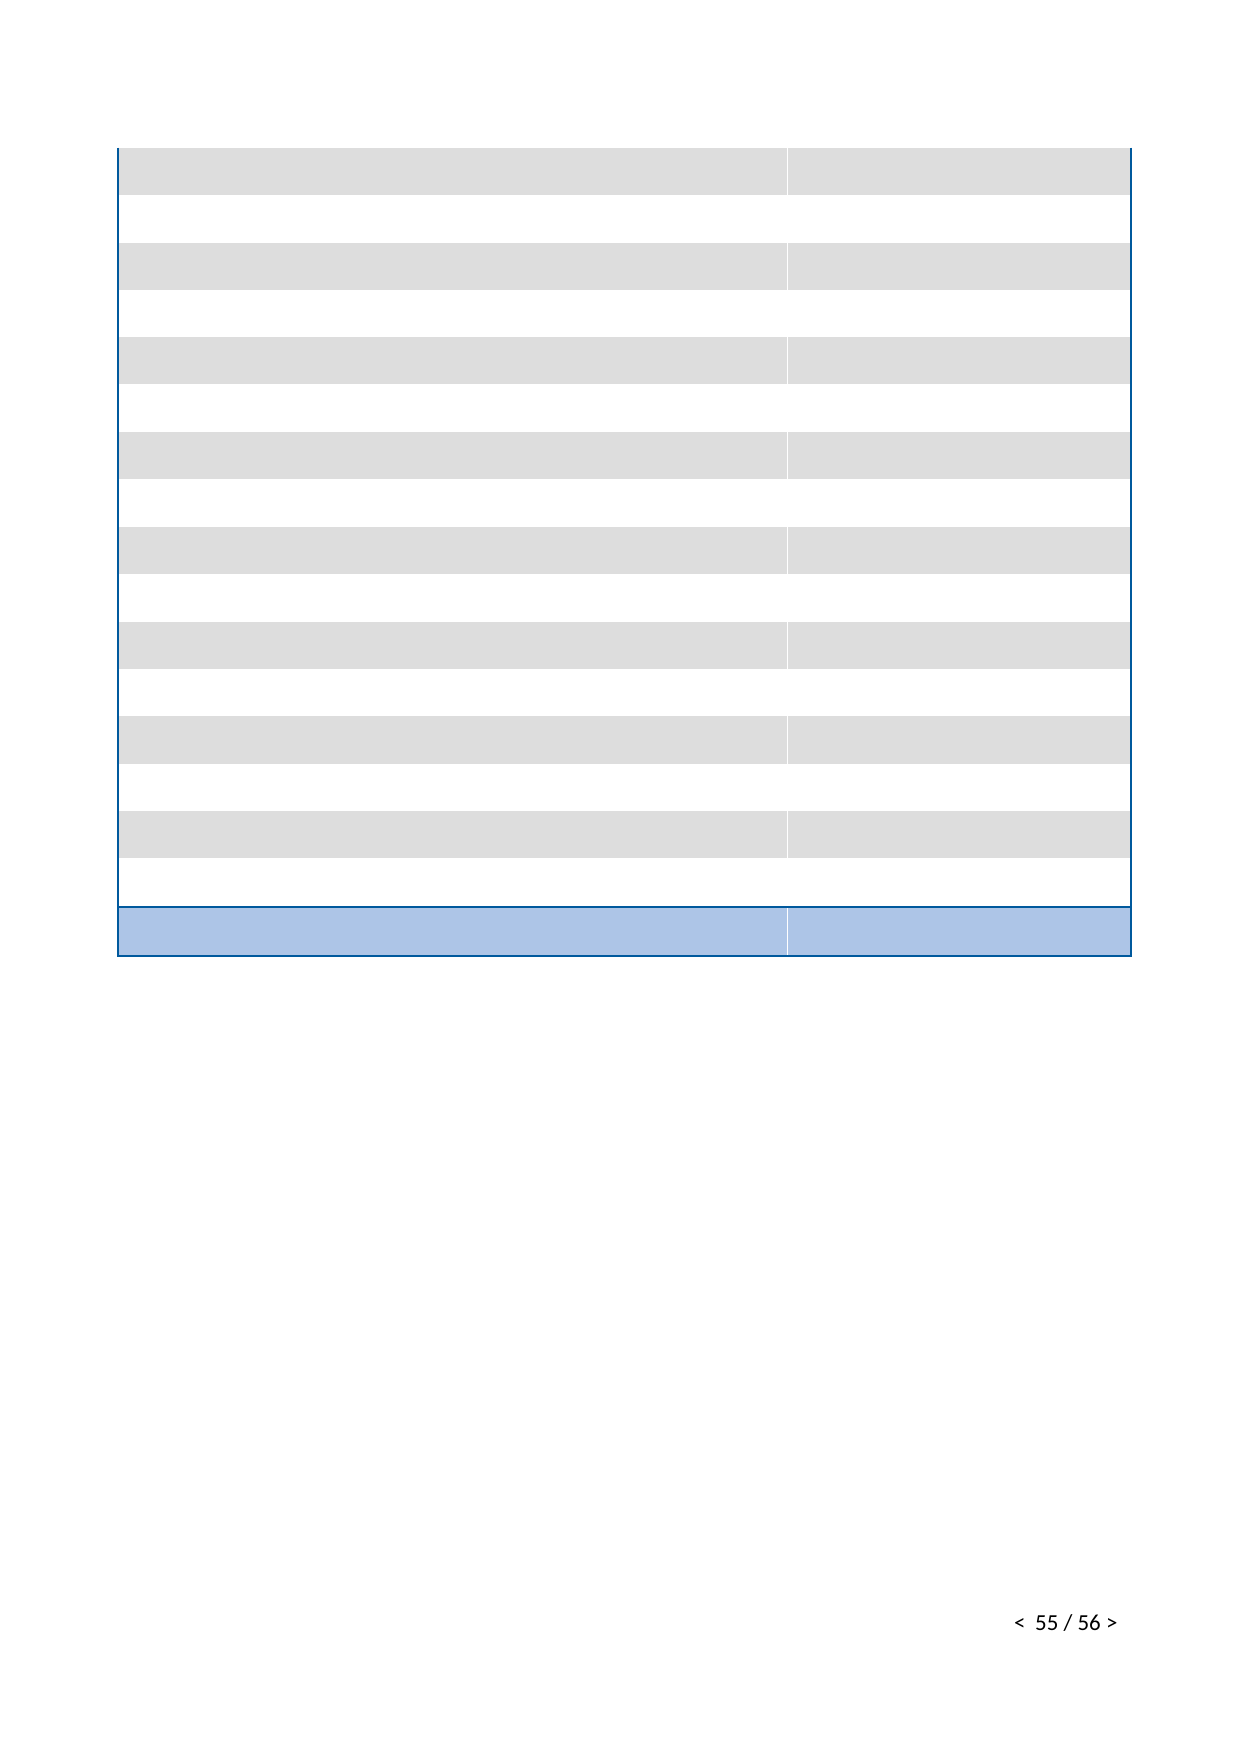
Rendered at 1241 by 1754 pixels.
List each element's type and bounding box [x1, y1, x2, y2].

table_cell [119, 811, 453, 858]
table_cell [119, 385, 453, 432]
table_cell [453, 195, 787, 242]
table_cell [788, 622, 1130, 669]
table_cell [453, 622, 787, 669]
table_cell [119, 574, 453, 622]
table_cell [453, 479, 787, 527]
table_cell [119, 764, 453, 811]
table_cell [788, 195, 1130, 242]
table_cell [453, 243, 787, 290]
table_cell [119, 669, 453, 716]
table_cell [119, 622, 453, 669]
table_cell [119, 432, 453, 479]
table_cell [788, 859, 1130, 906]
table_cell [788, 290, 1130, 337]
table_cell [453, 432, 787, 479]
table_cell [453, 290, 787, 337]
table_cell [119, 337, 453, 384]
table_cell [119, 527, 453, 574]
table_cell [788, 669, 1130, 716]
table_cell [788, 574, 1130, 622]
table_cell [119, 859, 453, 906]
table_cell [788, 479, 1130, 527]
table_cell [788, 527, 1130, 574]
table_cell [453, 764, 787, 811]
table_cell [119, 479, 453, 527]
table_cell [788, 148, 1130, 195]
table_cell [453, 716, 787, 764]
table_cell [453, 859, 787, 906]
table_cell [788, 764, 1130, 811]
table_cell [453, 527, 787, 574]
table_cell [119, 290, 453, 337]
table_cell [453, 148, 787, 195]
table_cell [453, 669, 787, 716]
table_cell [119, 195, 453, 242]
table_cell [788, 337, 1130, 384]
table_cell [119, 908, 453, 955]
table_cell [788, 432, 1130, 479]
table_cell [119, 243, 453, 290]
table_cell [788, 908, 1130, 955]
table_cell [788, 811, 1130, 858]
table_cell [788, 385, 1130, 432]
table_cell [453, 811, 787, 858]
table_cell [788, 243, 1130, 290]
table_cell [453, 574, 787, 622]
table_cell [453, 337, 787, 384]
table_cell [453, 385, 787, 432]
table_cell [119, 148, 453, 195]
table_cell [453, 908, 787, 955]
table_cell [119, 716, 453, 764]
table_cell [788, 716, 1130, 764]
